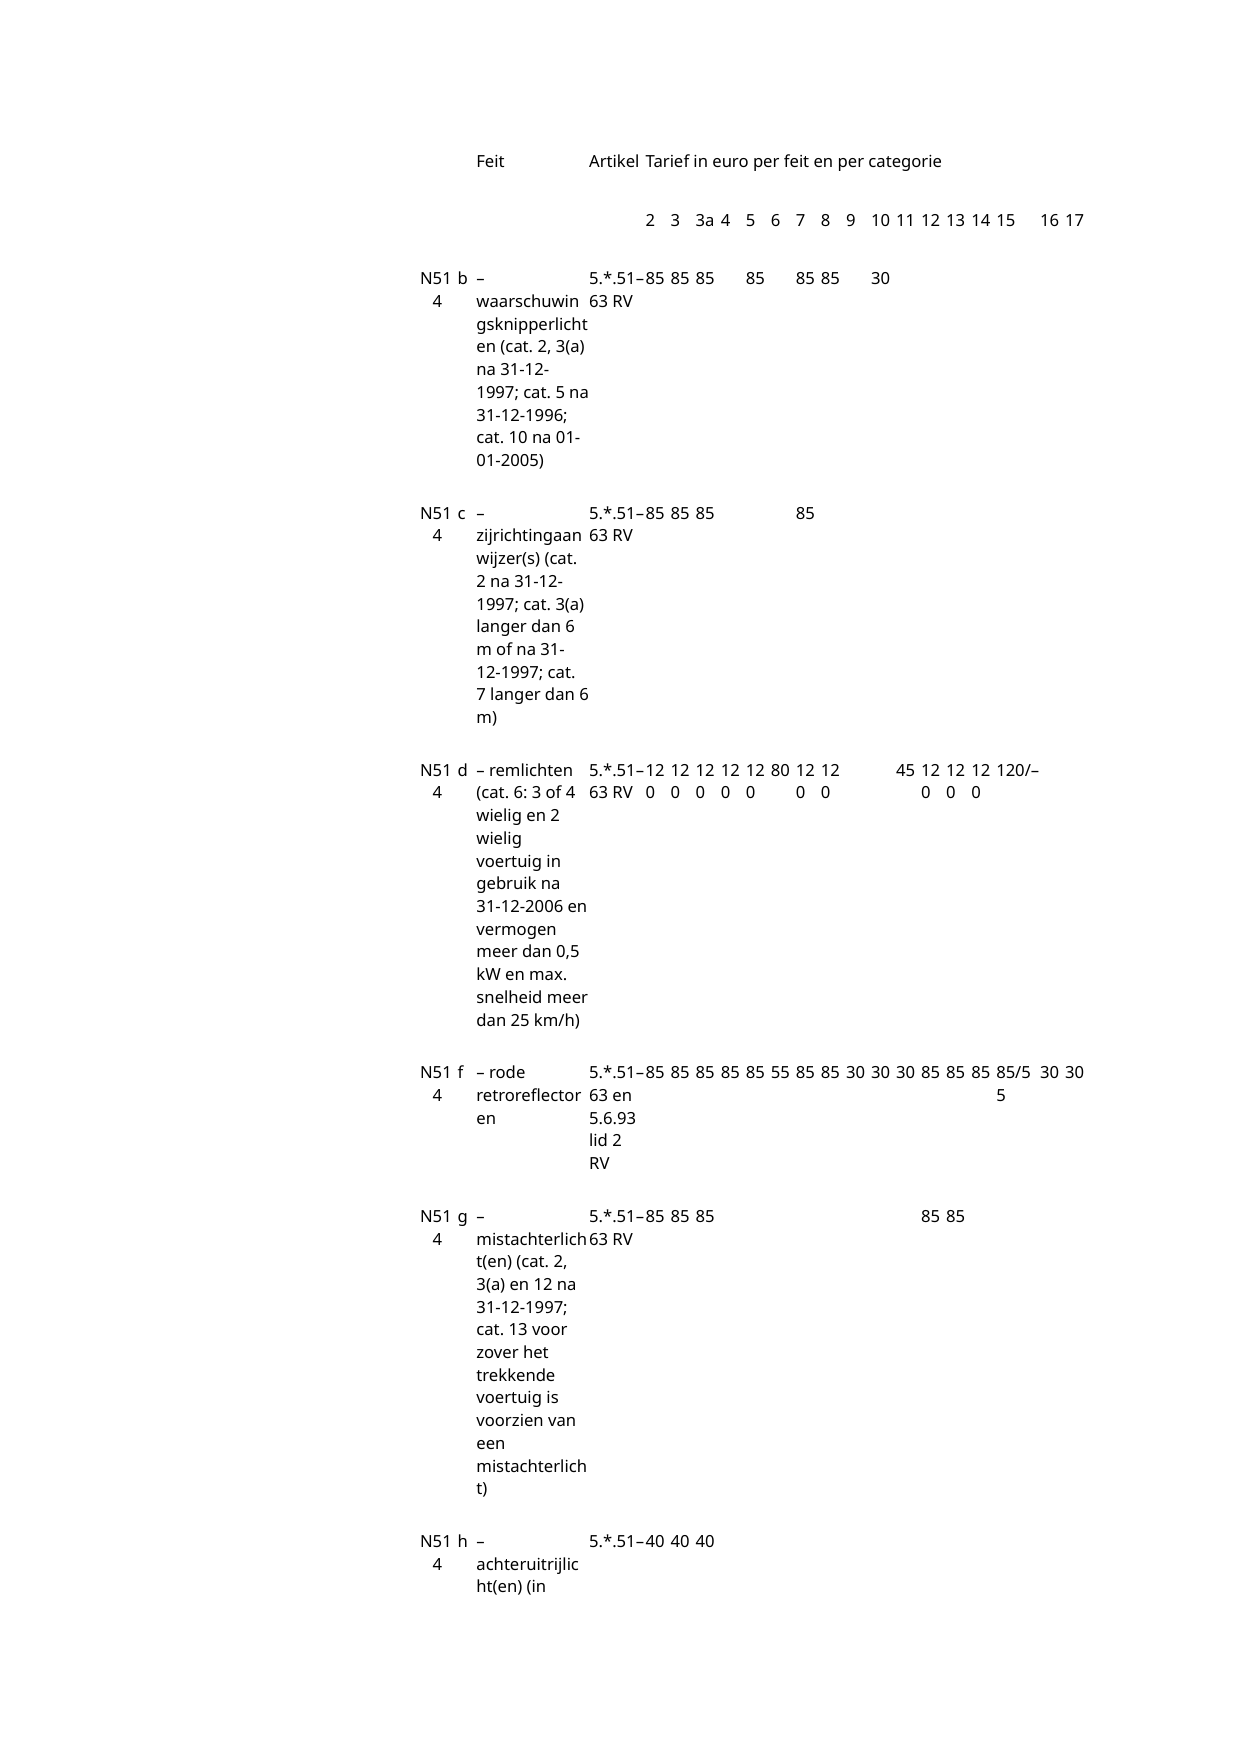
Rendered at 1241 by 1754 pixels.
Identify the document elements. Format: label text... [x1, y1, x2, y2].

table_cell [871, 758, 896, 1061]
table_cell 3a [695, 209, 721, 267]
table_cell 2 [645, 209, 670, 267]
table_cell 85 [796, 501, 821, 758]
table_cell f [458, 1061, 476, 1204]
table_cell 85 [695, 1204, 721, 1529]
table_cell [721, 267, 746, 501]
table_cell [476, 209, 589, 267]
table_cell [721, 1530, 746, 1598]
table_cell g [458, 1204, 476, 1529]
table_cell [846, 501, 871, 758]
table_cell 514 [433, 1204, 457, 1529]
table_cell 7 [796, 209, 821, 267]
table_cell 85 [821, 1061, 846, 1204]
table_cell 85 [796, 267, 821, 501]
table_cell 30 [871, 1061, 896, 1204]
table_cell 120 [695, 758, 721, 1061]
table_cell 8 [821, 209, 846, 267]
table_cell [921, 501, 946, 758]
table_cell 3 [670, 209, 695, 267]
table_cell 514 [433, 267, 457, 501]
table_cell [821, 501, 846, 758]
table_cell [721, 1204, 746, 1529]
table_cell [896, 501, 921, 758]
table_cell [721, 501, 746, 758]
table_header [433, 150, 457, 208]
table_cell [971, 1530, 996, 1598]
table_cell 120 [746, 758, 771, 1061]
table_cell 120 [921, 758, 946, 1061]
table_cell 40 [670, 1530, 695, 1598]
table_cell [771, 501, 796, 758]
table_cell 85 [946, 1204, 971, 1529]
table_cell 514 [433, 758, 457, 1061]
table_cell N [420, 1530, 432, 1598]
table_cell 6 [771, 209, 796, 267]
table_cell [771, 1204, 796, 1529]
table_cell [433, 209, 457, 267]
table_cell [1065, 501, 1090, 758]
table_cell 85 [645, 501, 670, 758]
table_cell 85 [695, 1061, 721, 1204]
table_cell 85 [946, 1061, 971, 1204]
table_cell 120/– [996, 758, 1040, 1061]
table_cell 5 [746, 209, 771, 267]
table_cell 80 [771, 758, 796, 1061]
table_cell [846, 758, 871, 1061]
table_cell – remlichten (cat. 6: 3 of 4 wielig en 2 wielig voertuig in gebruik na 31-12-2006 en vermogen meer dan 0,5 kW en max. snelheid meer dan 25 km/h) [476, 758, 589, 1061]
table_header Tarief in euro per feit en per categorie [645, 150, 1090, 208]
table_cell [946, 501, 971, 758]
table_cell 514 [433, 1061, 457, 1204]
table_cell 40 [645, 1530, 670, 1598]
table_cell 85 [721, 1061, 746, 1204]
table_cell 85 [645, 1204, 670, 1529]
table_cell [746, 501, 771, 758]
table_cell [846, 1530, 871, 1598]
table_cell [996, 267, 1040, 501]
table_cell 85 [971, 1061, 996, 1204]
table_cell N [420, 501, 432, 758]
table_cell [896, 267, 921, 501]
table_cell 30 [1065, 1061, 1090, 1204]
table_cell 30 [1040, 1061, 1065, 1204]
table_cell 16 [1040, 209, 1065, 267]
table_cell 5.*.51–63 RV [589, 1530, 645, 1598]
table_cell 85 [746, 1061, 771, 1204]
table_cell [458, 209, 476, 267]
table_cell 85 [670, 501, 695, 758]
table_cell 120 [821, 758, 846, 1061]
table_cell 30 [846, 1061, 871, 1204]
table_cell N [420, 267, 432, 501]
table_cell [1065, 1530, 1090, 1598]
table_cell 45 [896, 758, 921, 1061]
table_cell 514 [433, 501, 457, 758]
table_cell – waarschuwingsknipperlichten (cat. 2, 3(a) na 31-12-1997; cat. 5 na 31-12-1996; cat. 10 na 01-01-2005) [476, 267, 589, 501]
table_cell 5.*.51–63 RV [589, 758, 645, 1061]
table_cell N [420, 1204, 432, 1529]
table_cell – rode retroreflectoren [476, 1061, 589, 1204]
table_cell 85 [921, 1204, 946, 1529]
table_cell 120 [971, 758, 996, 1061]
table_cell d [458, 758, 476, 1061]
table_cell 85 [695, 267, 721, 501]
table_cell 120 [670, 758, 695, 1061]
table_cell [1065, 267, 1090, 501]
table_cell 85 [670, 267, 695, 501]
table_cell 85/55 [996, 1061, 1040, 1204]
table_cell 13 [946, 209, 971, 267]
table_cell 85 [695, 501, 721, 758]
table_header [458, 150, 476, 208]
table_cell [1040, 1530, 1065, 1598]
table_cell [1040, 758, 1065, 1061]
table_cell [896, 1204, 921, 1529]
table_cell – achteruitrijlicht(en) (in [476, 1530, 589, 1598]
table_cell 85 [645, 267, 670, 501]
table_cell [1040, 1204, 1065, 1529]
table_cell 9 [846, 209, 871, 267]
table_cell 120 [796, 758, 821, 1061]
table_cell [946, 1530, 971, 1598]
table_cell [821, 1204, 846, 1529]
table_cell – zijrichtingaanwijzer(s) (cat. 2 na 31-12-1997; cat. 3(a) langer dan 6 m of na 31-12-1997; cat. 7 langer dan 6 m) [476, 501, 589, 758]
table_cell 85 [645, 1061, 670, 1204]
table_cell [996, 501, 1040, 758]
table_cell 5.*.51–63 en 5.6.93 lid 2 RV [589, 1061, 645, 1204]
table_cell 4 [721, 209, 746, 267]
table_header Artikel [589, 150, 645, 208]
table_cell [1040, 267, 1065, 501]
table_cell [796, 1204, 821, 1529]
table_cell [746, 1530, 771, 1598]
table_cell 85 [921, 1061, 946, 1204]
table_cell [871, 1204, 896, 1529]
table_cell [921, 267, 946, 501]
table_cell 30 [896, 1061, 921, 1204]
table_cell [771, 267, 796, 501]
table_cell N [420, 1061, 432, 1204]
table_cell c [458, 501, 476, 758]
table_cell [420, 209, 432, 267]
table_cell h [458, 1530, 476, 1598]
table_cell [996, 1530, 1040, 1598]
table_cell [921, 1530, 946, 1598]
table_cell 5.*.51–63 RV [589, 501, 645, 758]
table_cell [871, 501, 896, 758]
table_cell 85 [821, 267, 846, 501]
table_header [420, 150, 432, 208]
table_cell 120 [645, 758, 670, 1061]
table_cell [896, 1530, 921, 1598]
table_cell 30 [871, 267, 896, 501]
table_cell 55 [771, 1061, 796, 1204]
table_cell N [420, 758, 432, 1061]
table_cell [971, 267, 996, 501]
table_cell [1065, 758, 1090, 1061]
table_cell 5.*.51–63 RV [589, 267, 645, 501]
table_cell 11 [896, 209, 921, 267]
table_cell [589, 209, 645, 267]
table_cell 120 [946, 758, 971, 1061]
table_cell [946, 267, 971, 501]
table_cell 5.*.51–63 RV [589, 1204, 645, 1529]
table_cell [871, 1530, 896, 1598]
table_cell [1040, 501, 1065, 758]
table_cell 17 [1065, 209, 1090, 267]
table_header Feit [476, 150, 589, 208]
table_cell 120 [721, 758, 746, 1061]
table_cell [971, 501, 996, 758]
table_cell 85 [670, 1204, 695, 1529]
table_cell – mistachterlicht(en) (cat. 2, 3(a) en 12 na 31-12-1997; cat. 13 voor zover het trekkende voertuig is voorzien van een mistachterlicht) [476, 1204, 589, 1529]
table_cell [821, 1530, 846, 1598]
table_cell 85 [746, 267, 771, 501]
table_cell 514 [433, 1530, 457, 1598]
table_cell [1065, 1204, 1090, 1529]
table_cell [971, 1204, 996, 1529]
table_cell [746, 1204, 771, 1529]
table_cell [771, 1530, 796, 1598]
table_cell 12 [921, 209, 946, 267]
table_cell b [458, 267, 476, 501]
table_cell [846, 1204, 871, 1529]
table_cell 15 [996, 209, 1040, 267]
table_cell [996, 1204, 1040, 1529]
table_cell [846, 267, 871, 501]
table_cell [796, 1530, 821, 1598]
table_cell 85 [796, 1061, 821, 1204]
table_cell 10 [871, 209, 896, 267]
table_cell 40 [695, 1530, 721, 1598]
table_cell 14 [971, 209, 996, 267]
table_cell 85 [670, 1061, 695, 1204]
